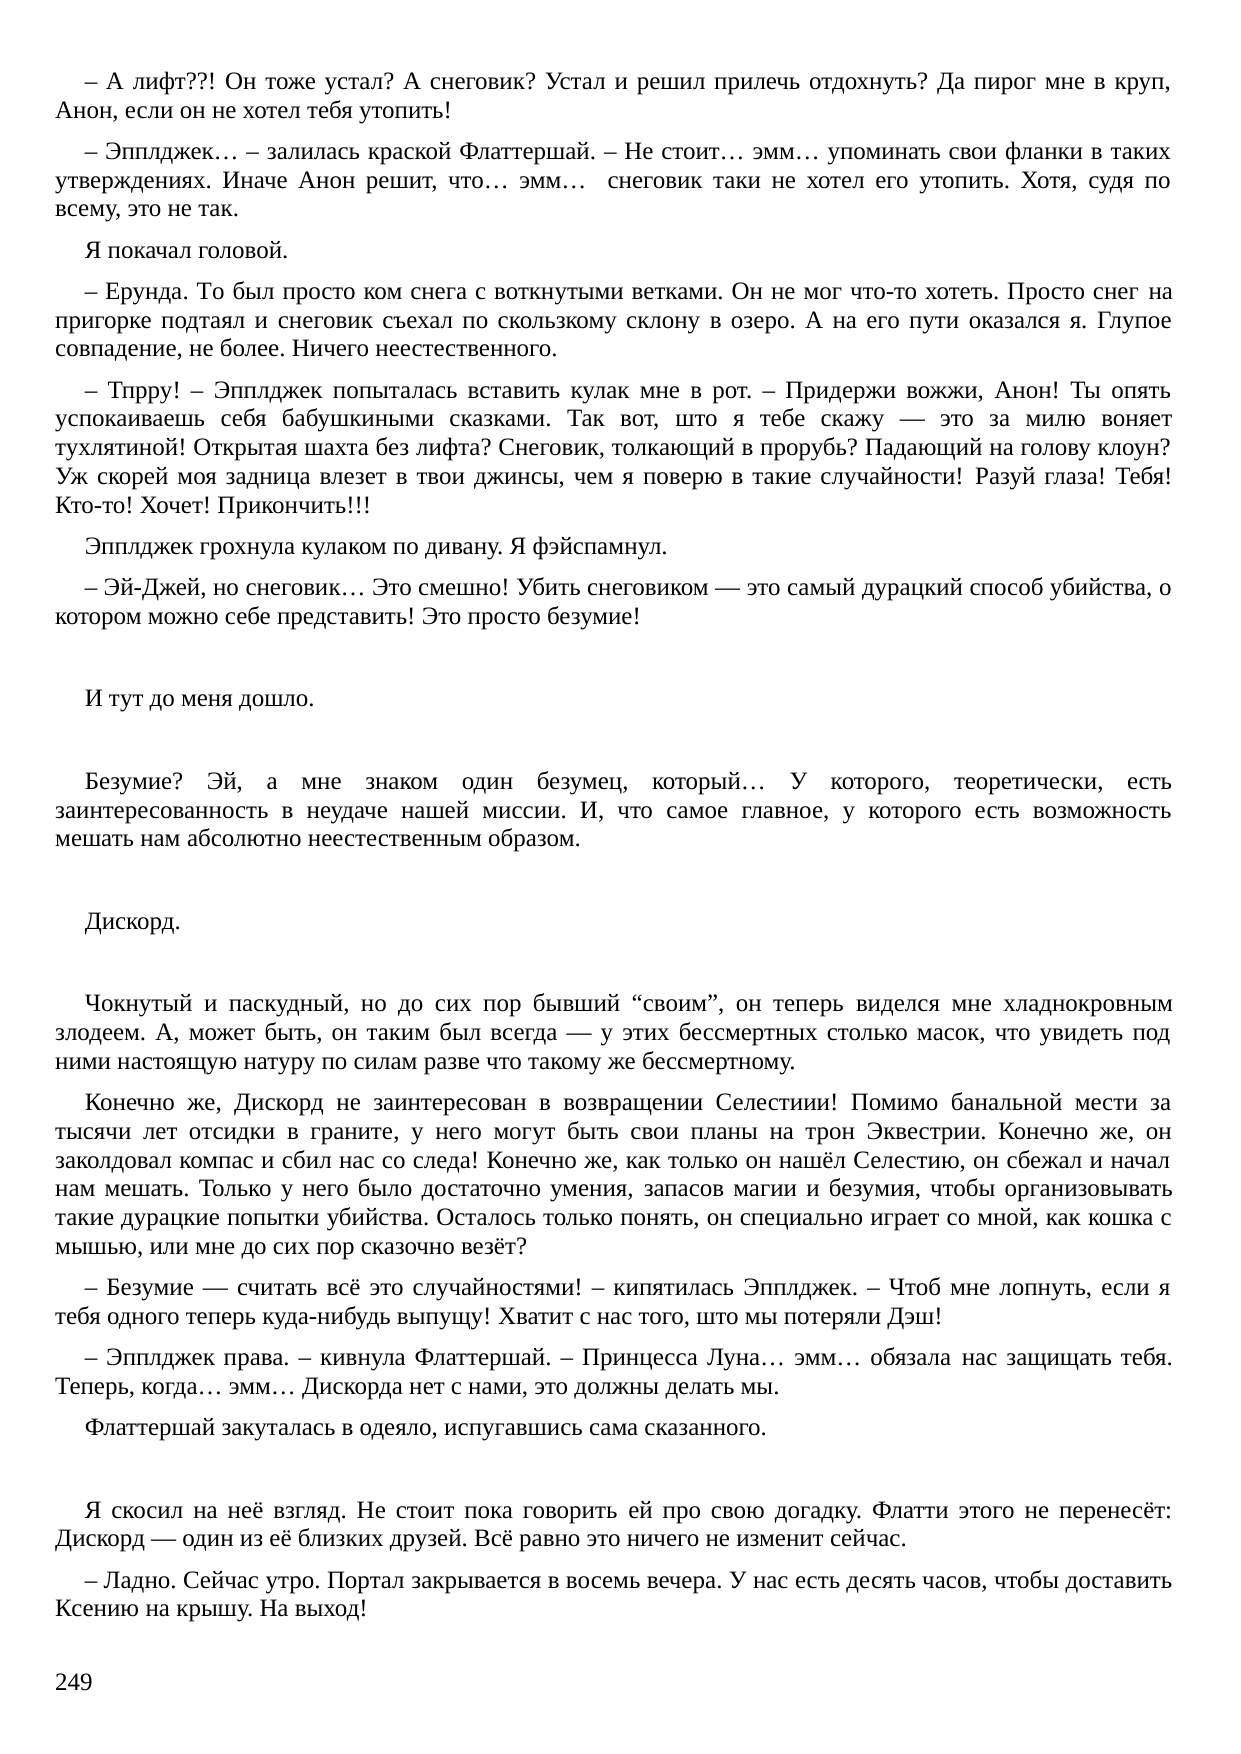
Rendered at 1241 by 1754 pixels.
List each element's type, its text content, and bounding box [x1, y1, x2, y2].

text – Тпрру! – Эпплджек попыталась вставить кулак мне в рот. – Придержи вожжи, Анон! Ты опять успокаиваешь себя бабушкиными сказками. Так вот, што я тебе скажу — это за милю воняет тухлятиной! Открытая шахта без лифта? Снеговик, толкающий в прорубь? Падающий на голову клоун? Уж скорей моя задница влезет в твои джинсы, чем я поверю в такие случайности! Разуй глаза! Тебя! Кто-то! Хочет! Прикончить!!! [55, 375, 1173, 518]
text Безумие? Эй, а мне знаком один безумец, который… У которого, теоретически, есть заинтересованность в неудаче нашей миссии. И, что самое главное, у которого есть возможность мешать нам абсолютно неестественным образом. [55, 766, 1173, 852]
text – Ерунда. То был просто ком снега с воткнутыми ветками. Он не мог что-то хотеть. Просто снег на пригорке подтаял и снеговик съехал по скользкому склону в озеро. А на его пути оказался я. Глупое совпадение, не более. Ничего неестественного. [55, 276, 1173, 362]
text Эпплджек грохнула кулаком по дивану. Я фэйспамнул. [55, 531, 1173, 560]
text Я скосил на неё взгляд. Не стоит пока говорить ей про свою догадку. Флатти этого не перенесёт: Дискорд — один из её близких друзей. Всё равно это ничего не изменит сейчас. [55, 1495, 1173, 1552]
text – Безумие — считать всё это случайностями! – кипятилась Эпплджек. – Чтоб мне лопнуть, если я тебя одного теперь куда-нибудь выпущу! Хватит с нас того, што мы потеряли Дэш! [55, 1272, 1173, 1330]
text – Эпплджек права. – кивнула Флаттершай. – Принцесса Луна… эмм… обязала нас защищать тебя. Теперь, когда… эмм… Дискорда нет с нами, это должны делать мы. [55, 1342, 1173, 1400]
text Чокнутый и паскудный, но до сих пор бывший “своим”, он теперь виделся мне хладнокровным злодеем. А, может быть, он таким был всегда — у этих бессмертных столько масок, что увидеть под ними настоящую натуру по силам разве что такому же бессмертному. [55, 988, 1173, 1075]
text – Эй-Джей, но снеговик… Это смешно! Убить снеговиком — это самый дурацкий способ убийства, о котором можно себе представить! Это просто безумие! [55, 572, 1173, 630]
text – Ладно. Сейчас утро. Портал закрывается в восемь вечера. У нас есть десять часов, чтобы доставить Ксению на крышу. На выход! [55, 1565, 1173, 1622]
text – Эпплджек… – залилась краской Флаттершай. – Не стоит… эмм… упоминать свои фланки в таких утверждениях. Иначе Анон решит, что… эмм… снеговик таки не хотел его утопить. Хотя, судя по всему, это не так. [55, 136, 1173, 222]
text Дискорд. [55, 906, 1173, 935]
text Флаттершай закуталась в одеяло, испугавшись сама сказанного. [55, 1412, 1173, 1441]
text И тут до меня дошло. [55, 683, 1173, 712]
text – А лифт??! Он тоже устал? А снеговик? Устал и решил прилечь отдохнуть? Да пирог мне в круп, Анон, если он не хотел тебя утопить! [55, 66, 1173, 123]
text Конечно же, Дискорд не заинтересован в возвращении Селестиии! Помимо банальной мести за тысячи лет отсидки в граните, у него могут быть свои планы на трон Эквестрии. Конечно же, он заколдовал компас и сбил нас со следа! Конечно же, как только он нашёл Селестию, он сбежал и начал нам мешать. Только у него было достаточно умения, запасов магии и безумия, чтобы организовывать такие дурацкие попытки убийства. Осталось только понять, он специально играет со мной, как кошка с мышью, или мне до сих пор сказочно везёт? [55, 1087, 1173, 1260]
text Я покачал головой. [55, 235, 1173, 263]
